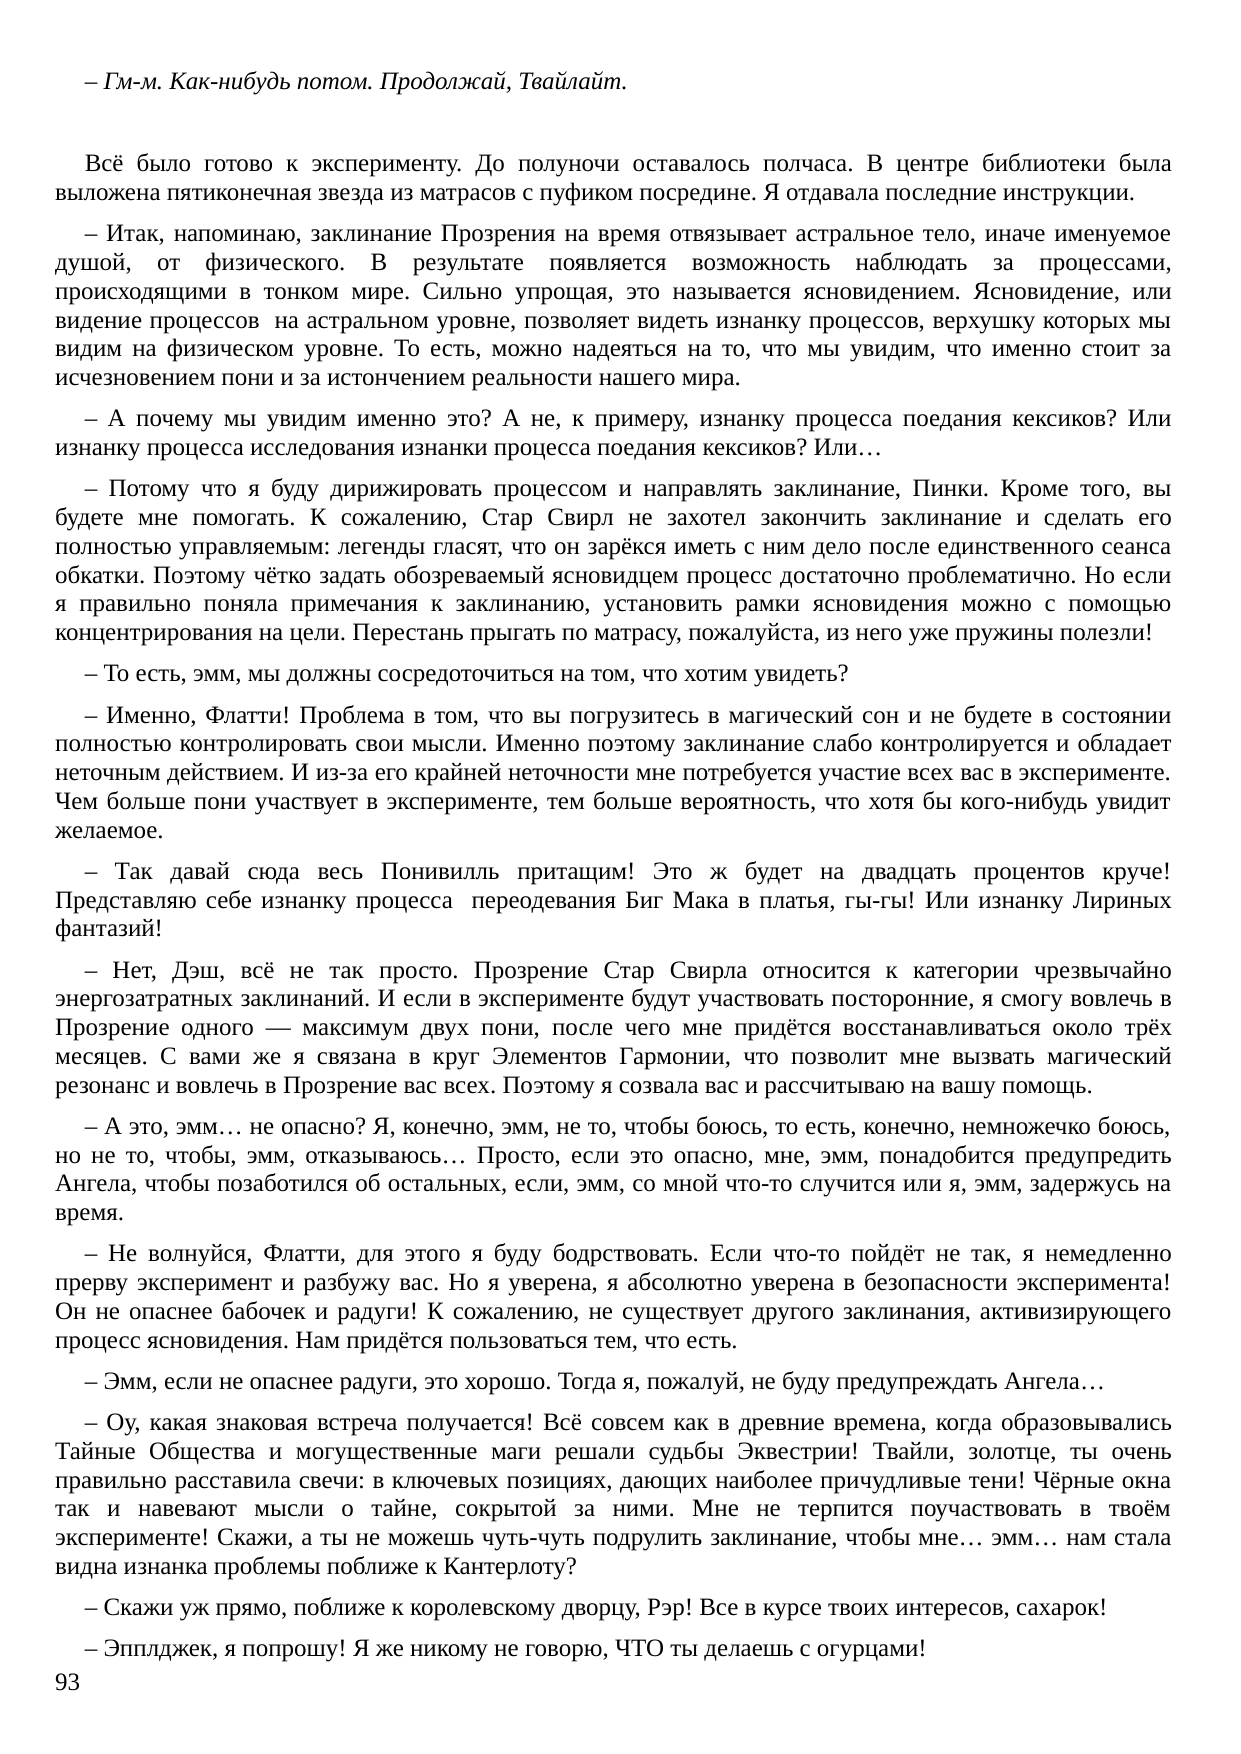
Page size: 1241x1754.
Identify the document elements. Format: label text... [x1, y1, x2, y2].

text – Потому что я буду дирижировать процессом и направлять заклинание, Пинки. Кроме того, вы будете мне помогать. К сожалению, Стар Свирл не захотел закончить заклинание и сделать его полностью управляемым: легенды гласят, что он зарёкся иметь с ним дело после единственного сеанса обкатки. Поэтому чётко задать обозреваемый ясновидцем процесс достаточно проблематично. Но если я правильно поняла примечания к заклинанию, установить рамки ясновидения можно с помощью концентрирования на цели. Перестань прыгать по матрасу, пожалуйста, из него уже пружины полезли! [55, 473, 1173, 646]
text – Оу, какая знаковая встреча получается! Всё совсем как в древние времена, когда образовывались Тайные Общества и могущественные маги решали судьбы Эквестрии! Твайли, золотце, ты очень правильно расставила свечи: в ключевых позициях, дающих наиболее причудливые тени! Чёрные окна так и навевают мысли о тайне, сокрытой за ними. Мне не терпится поучаствовать в твоём эксперименте! Скажи, а ты не можешь чуть-чуть подрулить заклинание, чтобы мне… эмм… нам стала видна изнанка проблемы поближе к Кантерлоту? [55, 1407, 1173, 1580]
text – Гм-м. Как-нибудь потом. Продолжай, Твайлайт. [55, 66, 1173, 95]
text – Итак, напоминаю, заклинание Прозрения на время отвязывает астральное тело, иначе именуемое душой, от физического. В результате появляется возможность наблюдать за процессами, происходящими в тонком мире. Сильно упрощая, это называется ясновидением. Ясновидение, или видение процессов на астральном уровне, позволяет видеть изнанку процессов, верхушку которых мы видим на физическом уровне. То есть, можно надеяться на то, что мы увидим, что именно стоит за исчезновением пони и за истончением реальности нашего мира. [55, 218, 1173, 391]
text – Так давай сюда весь Понивилль притащим! Это ж будет на двадцать процентов круче! Представляю себе изнанку процесса переодевания Биг Мака в платья, гы-гы! Или изнанку Лириных фантазий! [55, 856, 1173, 942]
text – Скажи уж прямо, поближе к королевскому дворцу, Рэр! Все в курсе твоих интересов, сахарок! [55, 1592, 1173, 1621]
text – Эпплджек, я попрошу! Я же никому не говорю, ЧТО ты делаешь с огурцами! [55, 1633, 1173, 1662]
text – То есть, эмм, мы должны сосредоточиться на том, что хотим увидеть? [55, 658, 1173, 687]
text – А это, эмм… не опасно? Я, конечно, эмм, не то, чтобы боюсь, то есть, конечно, немножечко боюсь, но не то, чтобы, эмм, отказываюсь… Просто, если это опасно, мне, эмм, понадобится предупредить Ангела, чтобы позаботился об остальных, если, эмм, со мной что-то случится или я, эмм, задержусь на время. [55, 1111, 1173, 1226]
text – А почему мы увидим именно это? А не, к примеру, изнанку процесса поедания кексиков? Или изнанку процесса исследования изнанки процесса поедания кексиков? Или… [55, 403, 1173, 461]
text – Именно, Флатти! Проблема в том, что вы погрузитесь в магический сон и не будете в состоянии полностью контролировать свои мысли. Именно поэтому заклинание слабо контролируется и обладает неточным действием. И из-за его крайней неточности мне потребуется участие всех вас в эксперименте. Чем больше пони участвует в эксперименте, тем больше вероятность, что хотя бы кого-нибудь увидит желаемое. [55, 700, 1173, 843]
text Всё было готово к эксперименту. До полуночи оставалось полчаса. В центре библиотеки была выложена пятиконечная звезда из матрасов с пуфиком посредине. Я отдавала последние инструкции. [55, 148, 1173, 206]
text – Нет, Дэш, всё не так просто. Прозрение Стар Свирла относится к категории чрезвычайно энергозатратных заклинаний. И если в эксперименте будут участвовать посторонние, я смогу вовлечь в Прозрение одного — максимум двух пони, после чего мне придётся восстанавливаться около трёх месяцев. С вами же я связана в круг Элементов Гармонии, что позволит мне вызвать магический резонанс и вовлечь в Прозрение вас всех. Поэтому я созвала вас и рассчитываю на вашу помощь. [55, 955, 1173, 1098]
text – Не волнуйся, Флатти, для этого я буду бодрствовать. Если что-то пойдёт не так, я немедленно прерву эксперимент и разбужу вас. Но я уверена, я абсолютно уверена в безопасности эксперимента! Он не опаснее бабочек и радуги! К сожалению, не существует другого заклинания, активизирующего процесс ясновидения. Нам придётся пользоваться тем, что есть. [55, 1238, 1173, 1353]
text – Эмм, если не опаснее радуги, это хорошо. Тогда я, пожалуй, не буду предупреждать Ангела… [55, 1366, 1173, 1395]
